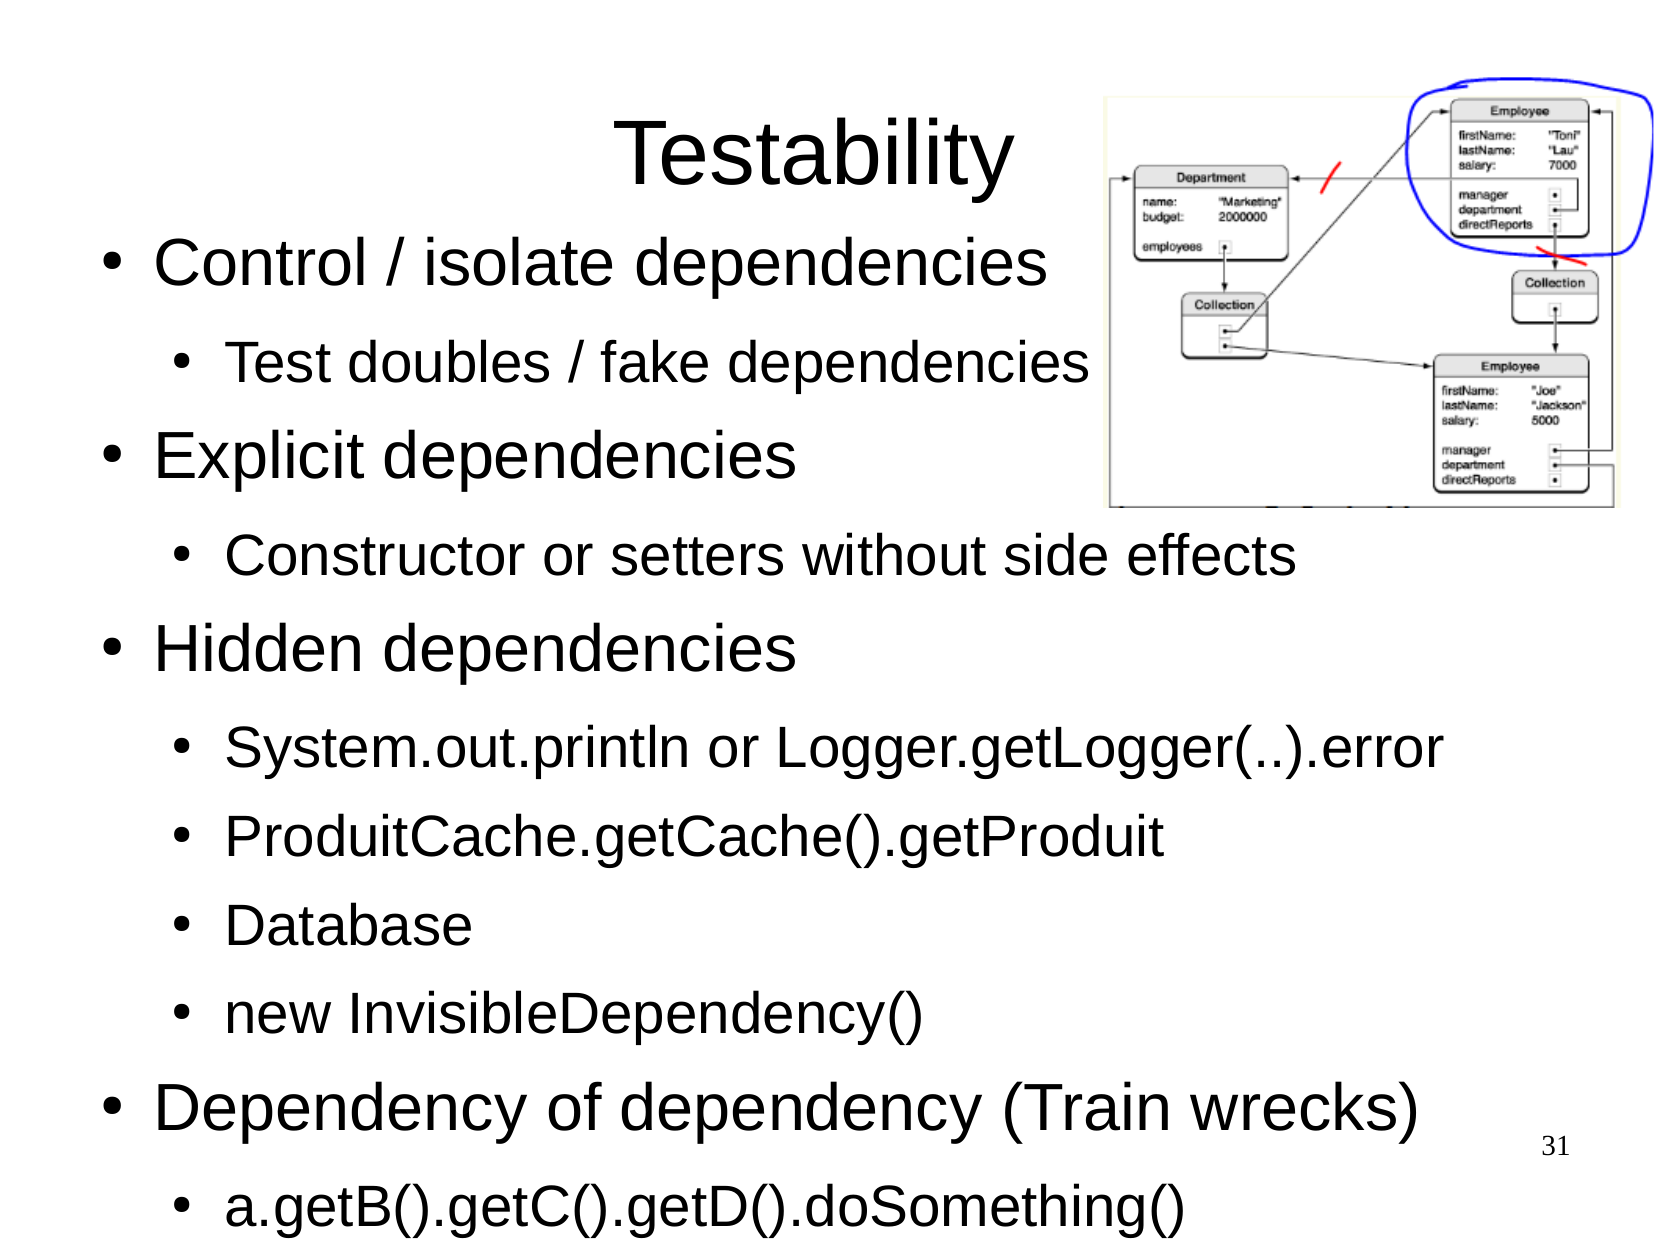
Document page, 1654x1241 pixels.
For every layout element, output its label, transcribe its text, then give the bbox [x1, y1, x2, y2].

picture [1103, 76, 1654, 508]
list Control / isolate dependencies Test doubles / fake dependencies Explicit dependencies Constructor or setters without side effects Hidden dependencies System.out.println or Logger.getLogger(..).error ProduitCache.getCache().getProduit Database new InvisibleDependency() Dependency of dependency (Train wrecks) a.getB().getC().getD().doSomething() [82, 225, 1571, 1238]
title Testability [82, 49, 1571, 225]
